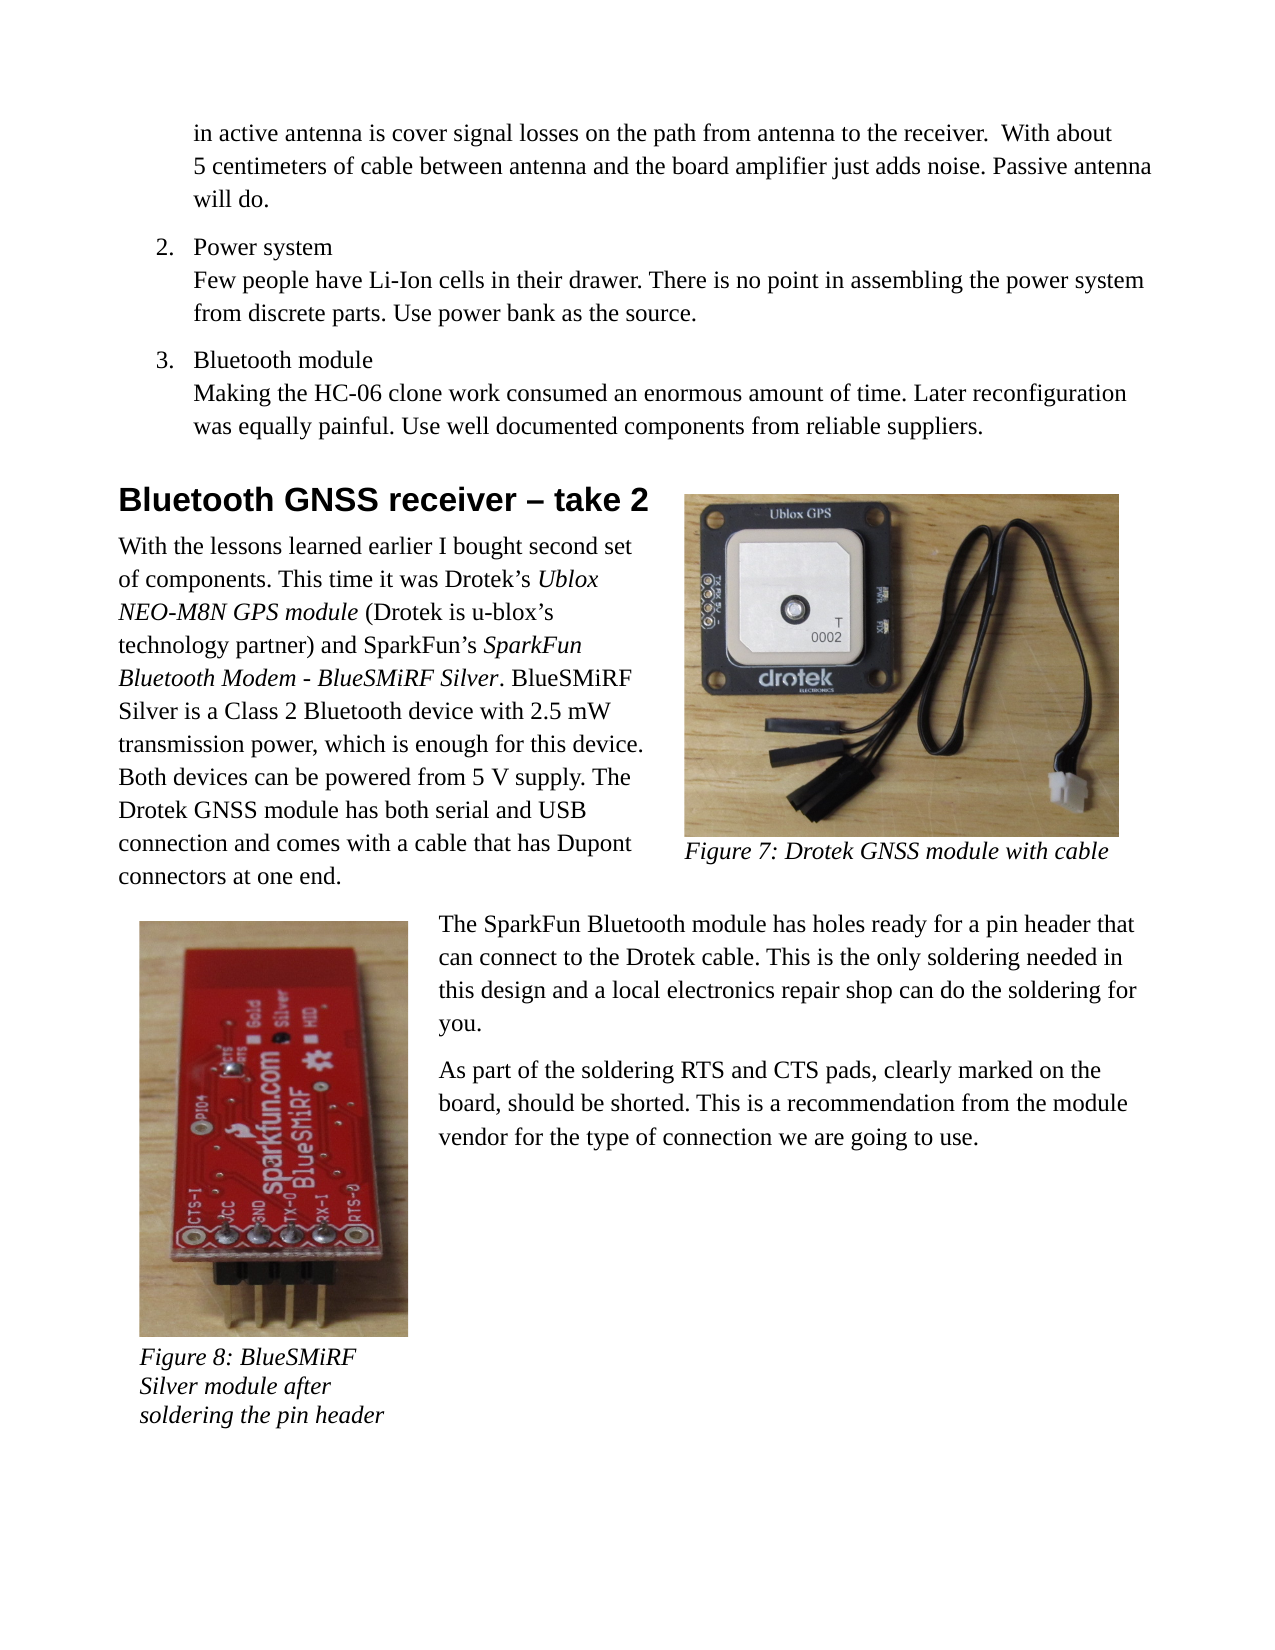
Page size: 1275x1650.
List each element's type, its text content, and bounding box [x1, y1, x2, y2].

text As part of the soldering RTS and CTS pads, clearly marked on the board, should be shorted. This is a recommendation from the module vendor for the type of connection we are going to use. [408, 1056, 1157, 1150]
picture [684, 494, 1119, 837]
text Figure 7: Drotek GNSS module with cable [684, 837, 1119, 865]
text The SparkFun Bluetooth module has holes ready for a pin header that can connect to the Drotek cable. This is the only soldering needed in this design and a local electronics repair shop can do the soldering for you. [118, 909, 1157, 1037]
list Bluetooth module Making the HC-06 clone work consumed an enormous amount of time. Later reconfiguration was equally painful. Use well documented components from reliable suppliers. [156, 345, 1157, 440]
list in active antenna is cover signal losses on the path from antenna to the receiver. With about 5 centimeters of cable between antenna and the board amplifier just adds noise. Passive antenna will do. [156, 118, 1157, 213]
text With the lessons learned earlier I bought second set of components. This time it was Drotek’s Ublox NEO-M8N GPS module (Drotek is u-blox’s technology partner) and SparkFun’s SparkFun Bluetooth Modem - BlueSMiRF Silver. BlueSMiRF Silver is a Class 2 Bluetooth device with 2.5 mW transmission power, which is enough for this device. Both devices can be powered from 5 V supply. The Drotek GNSS module has both serial and USB connection and comes with a cable that has Dupont connectors at one end. [118, 531, 1157, 890]
list Power system Few people have Li-Ion cells in their drawer. There is no point in assembling the power system from discrete parts. Use power bank as the source. [156, 232, 1157, 327]
text Figure 8: BlueSMiRF Silver module after soldering the pin header [139, 1337, 408, 1429]
picture [165, 921, 371, 1337]
subtitle Bluetooth GNSS receiver – take 2 [118, 480, 1157, 518]
